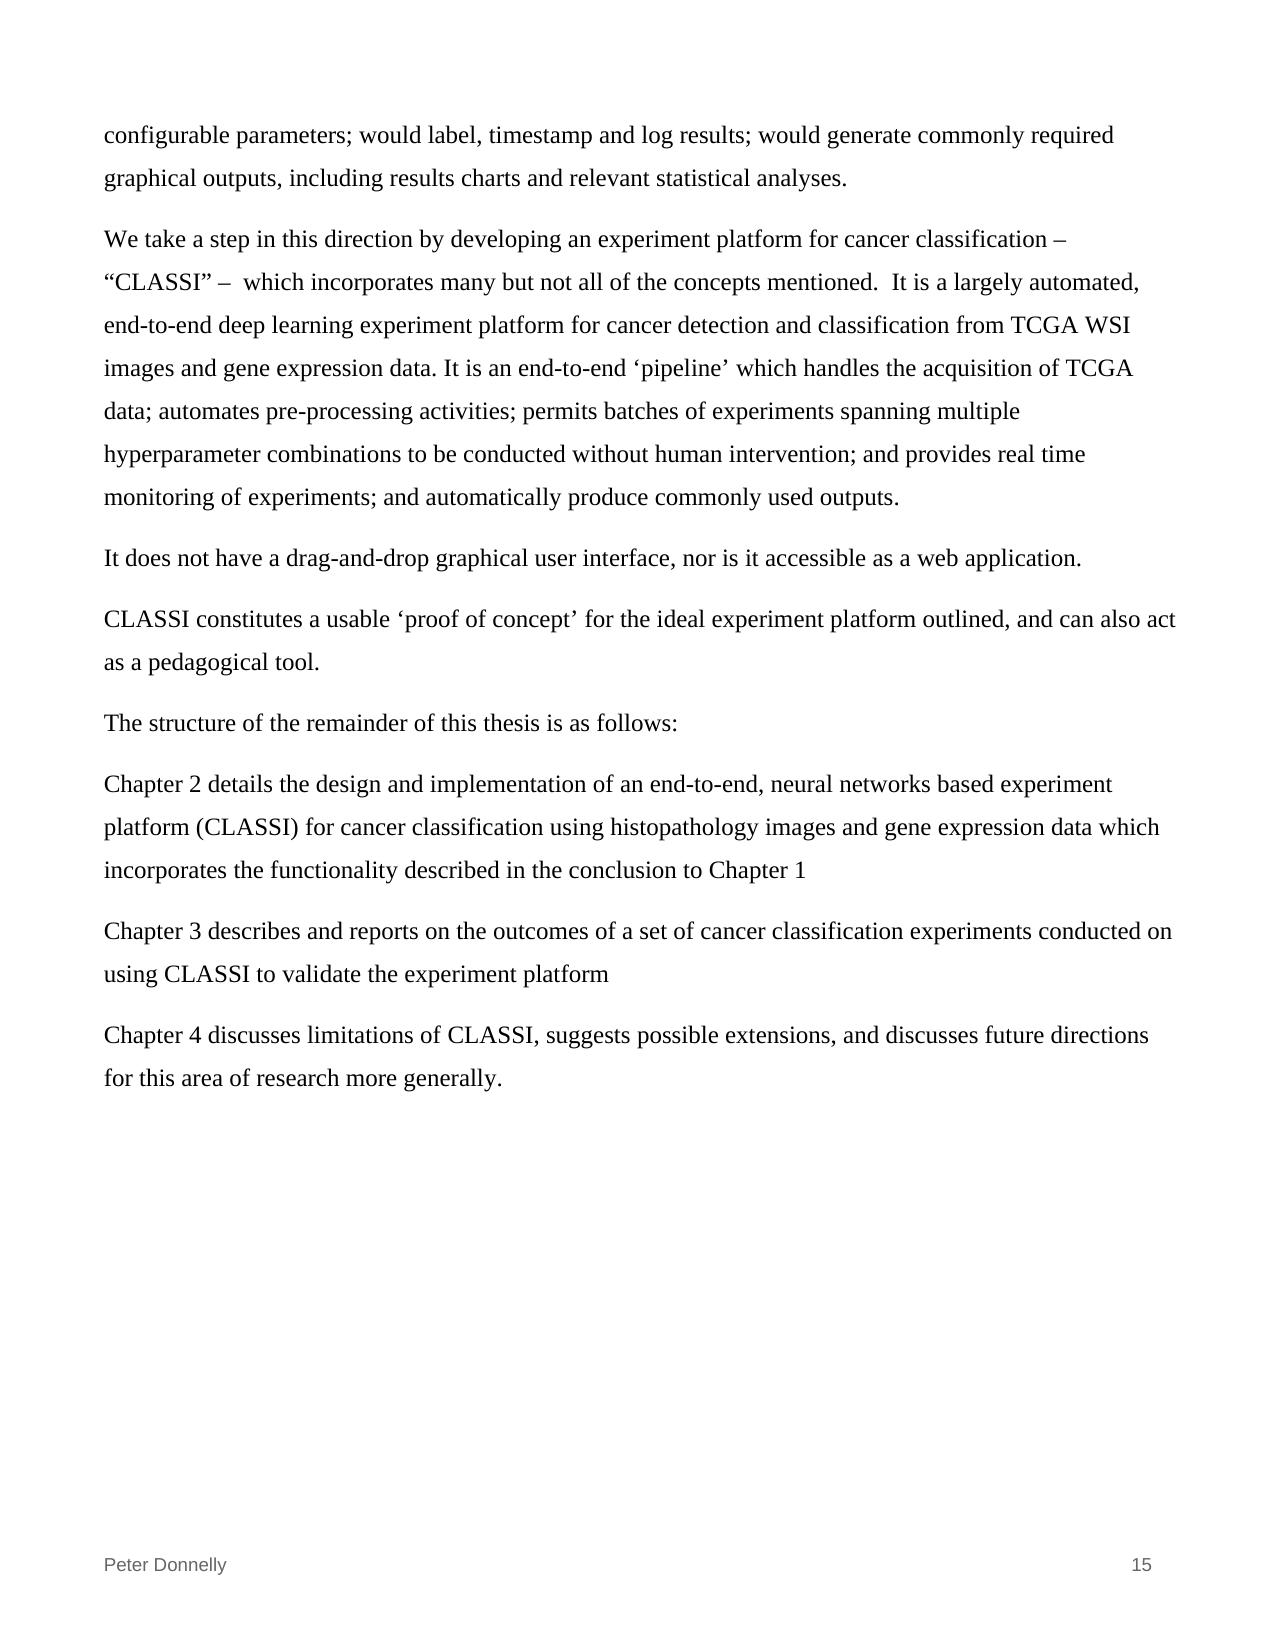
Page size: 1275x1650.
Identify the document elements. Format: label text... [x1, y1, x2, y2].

text It does not have a drag-and-drop graphical user interface, nor is it accessible as a web application. [103, 543, 1181, 572]
text The structure of the remainder of this thesis is as follows: [103, 708, 1181, 737]
text We take a step in this direction by developing an experiment platform for cancer classification – “CLASSI” – which incorporates many but not all of the concepts mentioned. It is a largely automated, end-to-end deep learning experiment platform for cancer detection and classification from TCGA WSI images and gene expression data. It is an end-to-end ‘pipeline’ which handles the acquisition of TCGA data; automates pre-processing activities; permits batches of experiments spanning multiple hyperparameter combinations to be conducted without human intervention; and provides real time monitoring of experiments; and automatically produce commonly used outputs. [103, 224, 1181, 511]
text Chapter 2 details the design and implementation of an end-to-end, neural networks based experiment platform (CLASSI) for cancer classification using histopathology images and gene expression data which incorporates the functionality described in the conclusion to Chapter 1 [103, 769, 1181, 884]
text CLASSI constitutes a usable ‘proof of concept’ for the ideal experiment platform outlined, and can also act as a pedagogical tool. [103, 604, 1181, 676]
text Chapter 4 discusses limitations of CLASSI, suggests possible extensions, and discusses future directions for this area of research more generally. [103, 1020, 1181, 1092]
text configurable parameters; would label, timestamp and log results; would generate commonly required graphical outputs, including results charts and relevant statistical analyses. [103, 120, 1181, 192]
text Chapter 3 describes and reports on the outcomes of a set of cancer classification experiments conducted on using CLASSI to validate the experiment platform [103, 916, 1181, 988]
